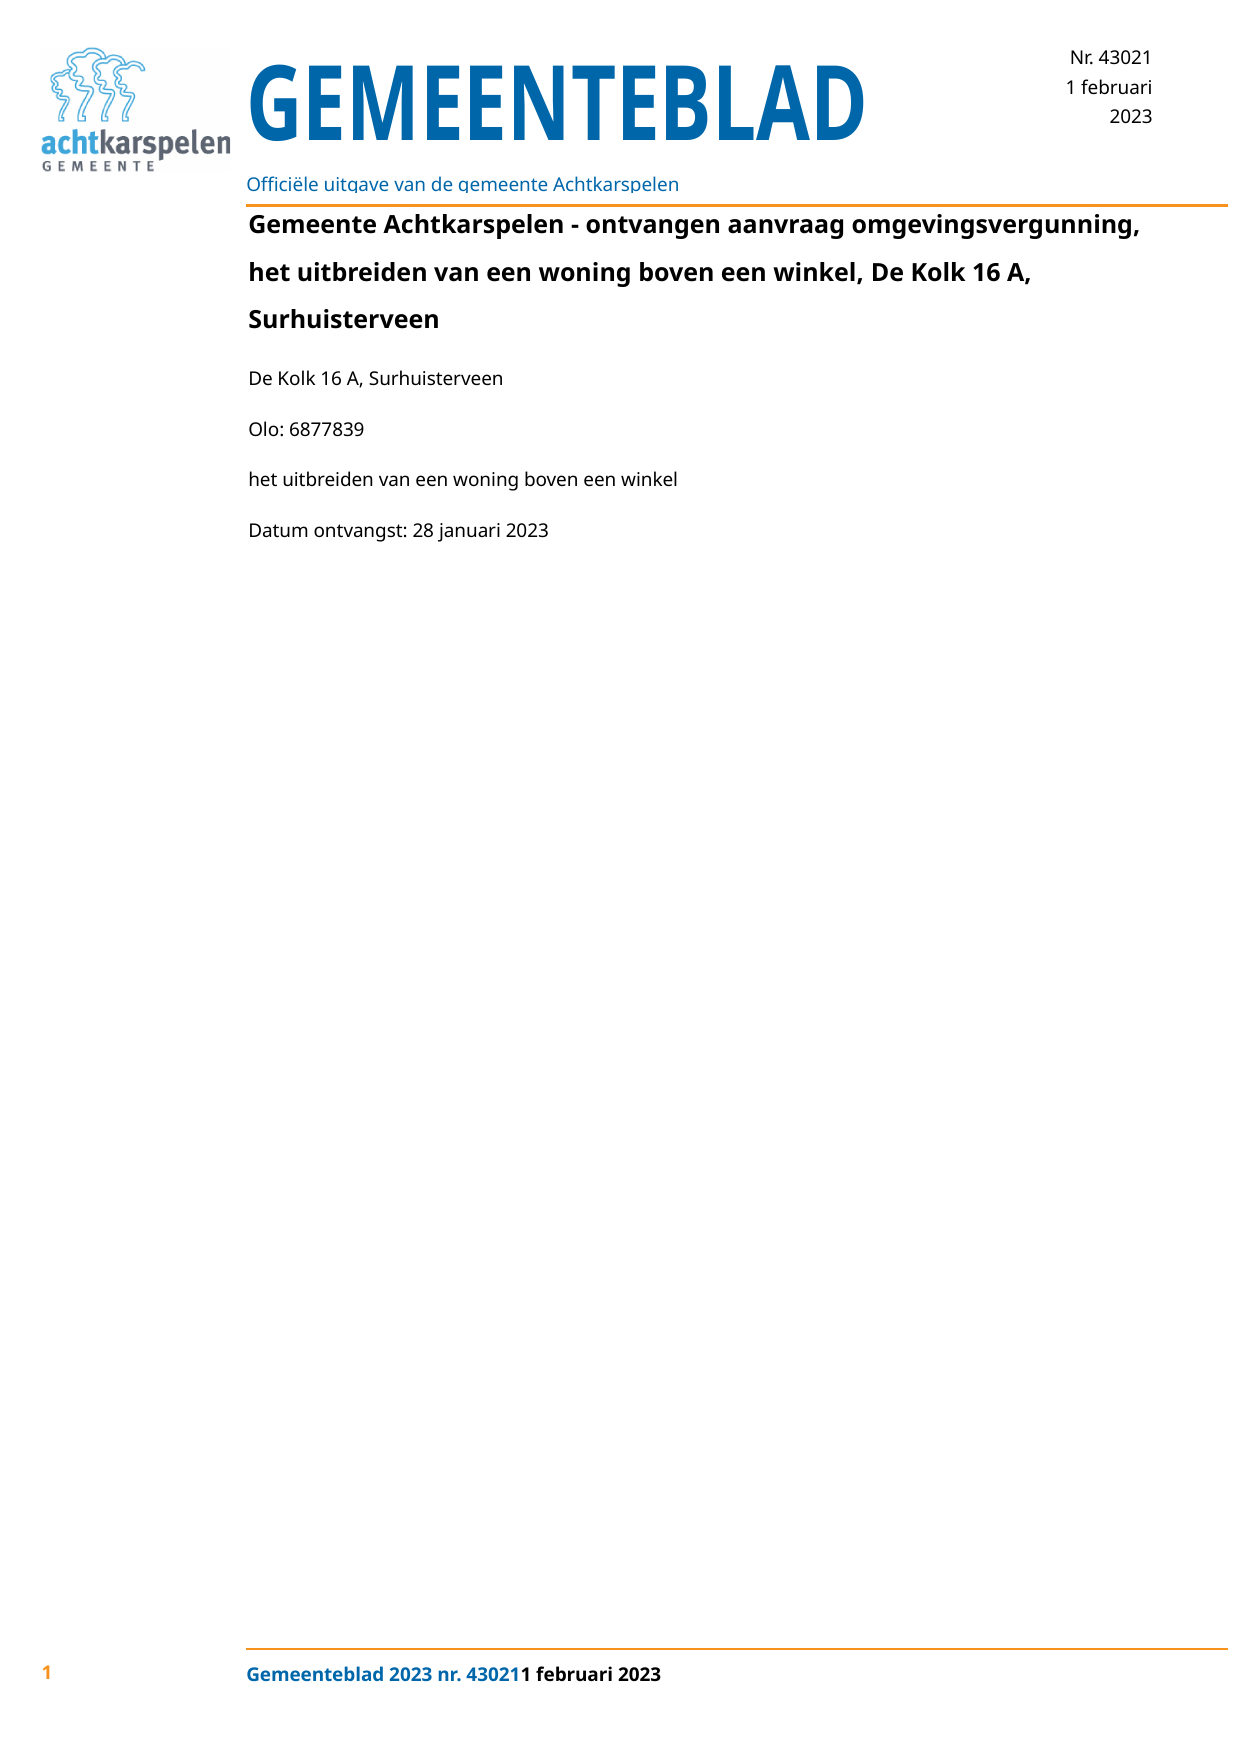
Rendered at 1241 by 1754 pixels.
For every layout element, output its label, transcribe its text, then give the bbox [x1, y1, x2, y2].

text het uitbreiden van een woning boven een winkel [248, 466, 1152, 492]
picture [41, 47, 231, 172]
text Datum ontvangst: 28 januari 2023 [248, 517, 1152, 542]
text De Kolk 16 A, Surhuisterveen [248, 366, 1152, 391]
text Olo: 6877839 [248, 416, 1152, 442]
text Gemeente Achtkarspelen - ontvangen aanvraag omgevingsvergunning, het uitbreiden van een woning boven een winkel, De Kolk 16 A, Surhuisterveen [248, 207, 1152, 336]
